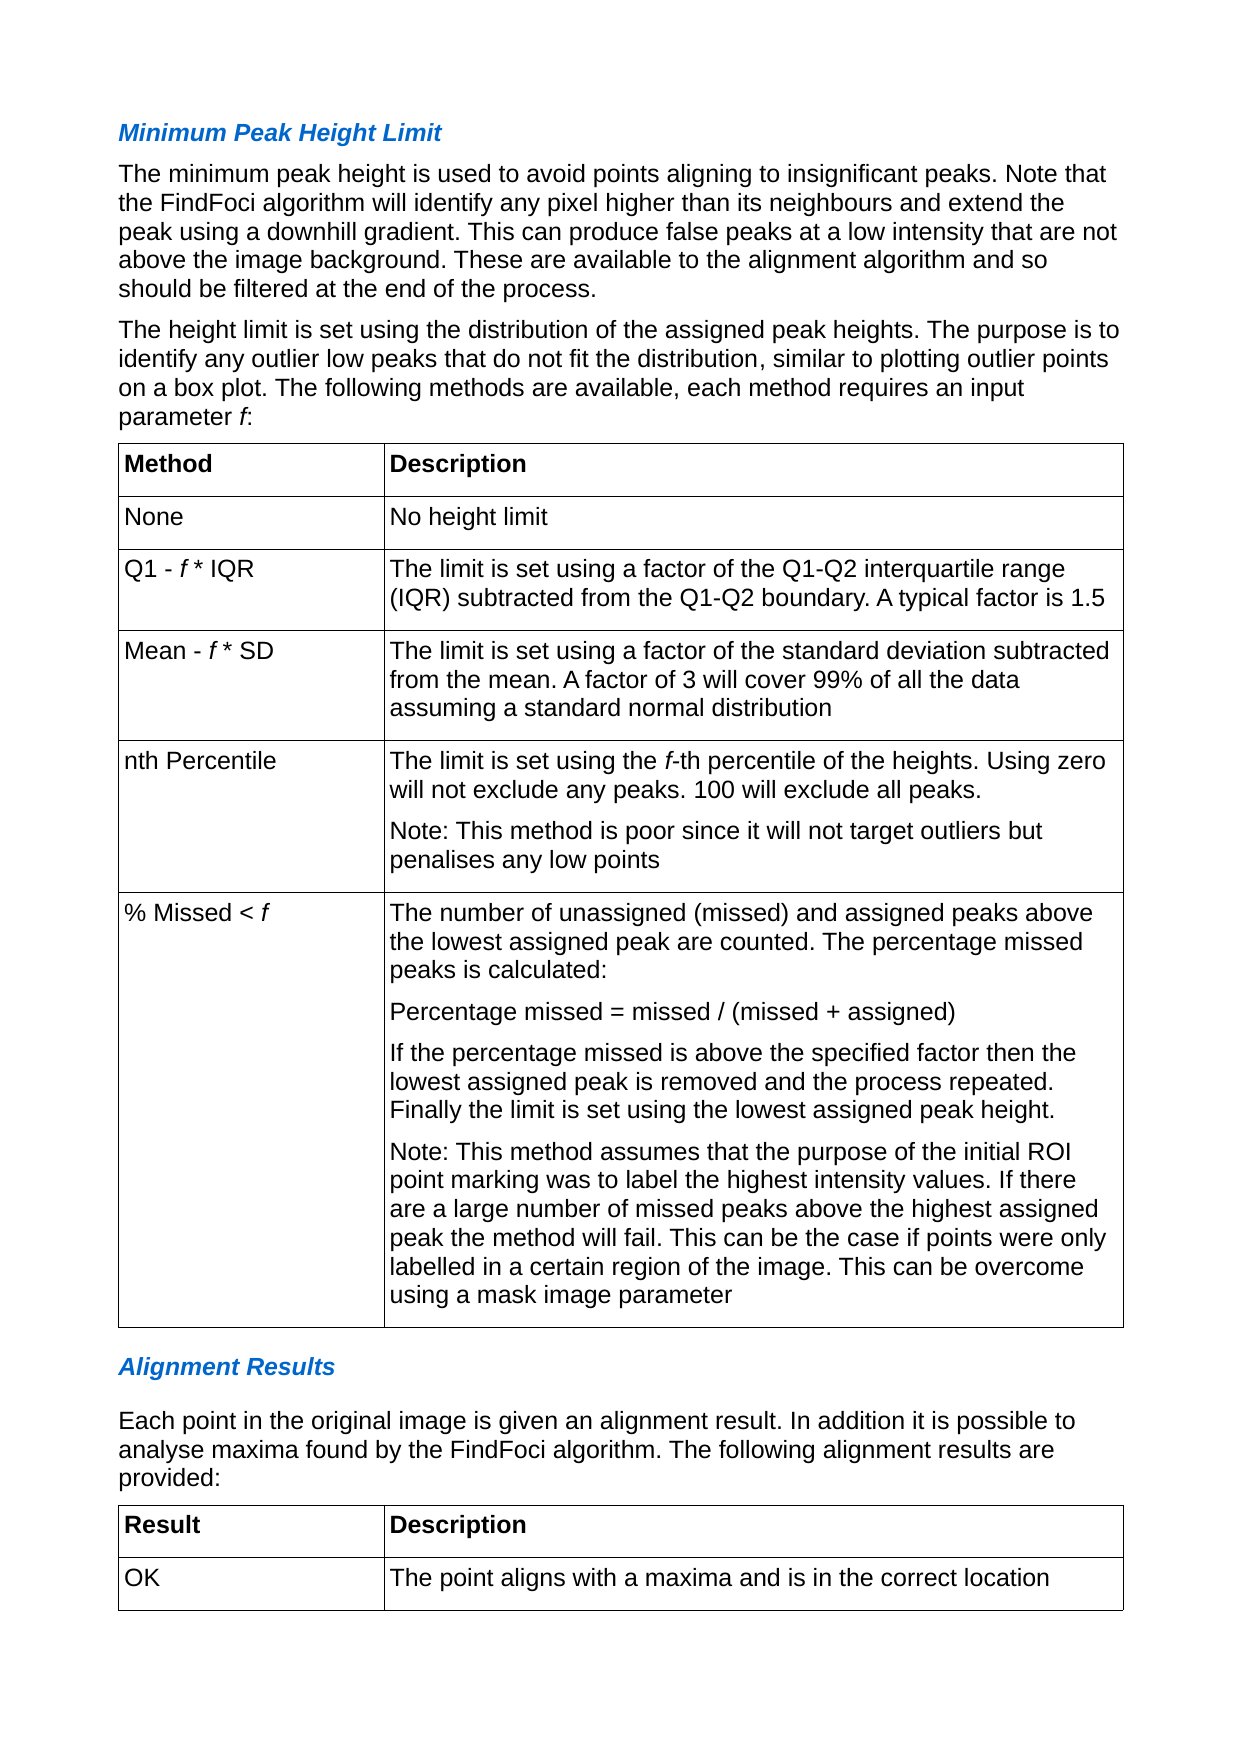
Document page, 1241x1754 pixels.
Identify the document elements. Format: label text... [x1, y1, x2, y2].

table_cell None [119, 497, 384, 548]
table_cell Q1 - f * IQR [119, 550, 384, 630]
table_cell nth Percentile [119, 741, 384, 892]
text The height limit is set using the distribution of the assigned peak heights. The purpose is to identify any outlier low peaks that do not fit the distribution, similar to plotting outlier points on a box plot. The following methods are available, each method requires an input parameter f: [118, 315, 1122, 430]
table_cell The point aligns with a maxima and is in the correct location [385, 1558, 1123, 1610]
table_cell % Missed < f [119, 893, 384, 1327]
table_cell The number of unassigned (missed) and assigned peaks above the lowest assigned peak are counted. The percentage missed peaks is calculated: Percentage missed = missed / (missed + assigned) If the percentage missed is above the specified factor then the lowest assigned peak is removed and the process repeated. Finally the limit is set using the lowest assigned peak height. Note: This method assumes that the purpose of the initial ROI point marking was to label the highest intensity values. If there are a large number of missed peaks above the highest assigned peak the method will fail. This can be the case if points were only labelled in a certain region of the image. This can be overcome using a mask image parameter [385, 893, 1123, 1327]
table_header Method [119, 444, 384, 496]
table_cell OK [119, 1558, 384, 1610]
table_cell No height limit [385, 497, 1123, 548]
table_cell The limit is set using a factor of the Q1-Q2 interquartile range (IQR) subtracted from the Q1-Q2 boundary. A typical factor is 1.5 [385, 550, 1123, 630]
subtitle Alignment Results [118, 1352, 1122, 1381]
subtitle Minimum Peak Height Limit [118, 118, 1122, 147]
text The minimum peak height is used to avoid points aligning to insignificant peaks. Note that the FindFoci algorithm will identify any pixel higher than its neighbours and extend the peak using a downhill gradient. This can produce false peaks at a low intensity that are not above the image background. These are available to the alignment algorithm and so should be filtered at the end of the process. [118, 159, 1122, 303]
text Each point in the original image is given an alignment result. In addition it is possible to analyse maxima found by the FindFoci algorithm. The following alignment results are provided: [118, 1406, 1122, 1492]
table_header Result [119, 1506, 384, 1557]
table_cell Mean - f * SD [119, 631, 384, 740]
table_cell The limit is set using the f-th percentile of the heights. Using zero will not exclude any peaks. 100 will exclude all peaks. Note: This method is poor since it will not target outliers but penalises any low points [385, 741, 1123, 892]
table_header Description [385, 444, 1123, 496]
table_header Description [385, 1506, 1123, 1557]
table_cell The limit is set using a factor of the standard deviation subtracted from the mean. A factor of 3 will cover 99% of all the data assuming a standard normal distribution [385, 631, 1123, 740]
